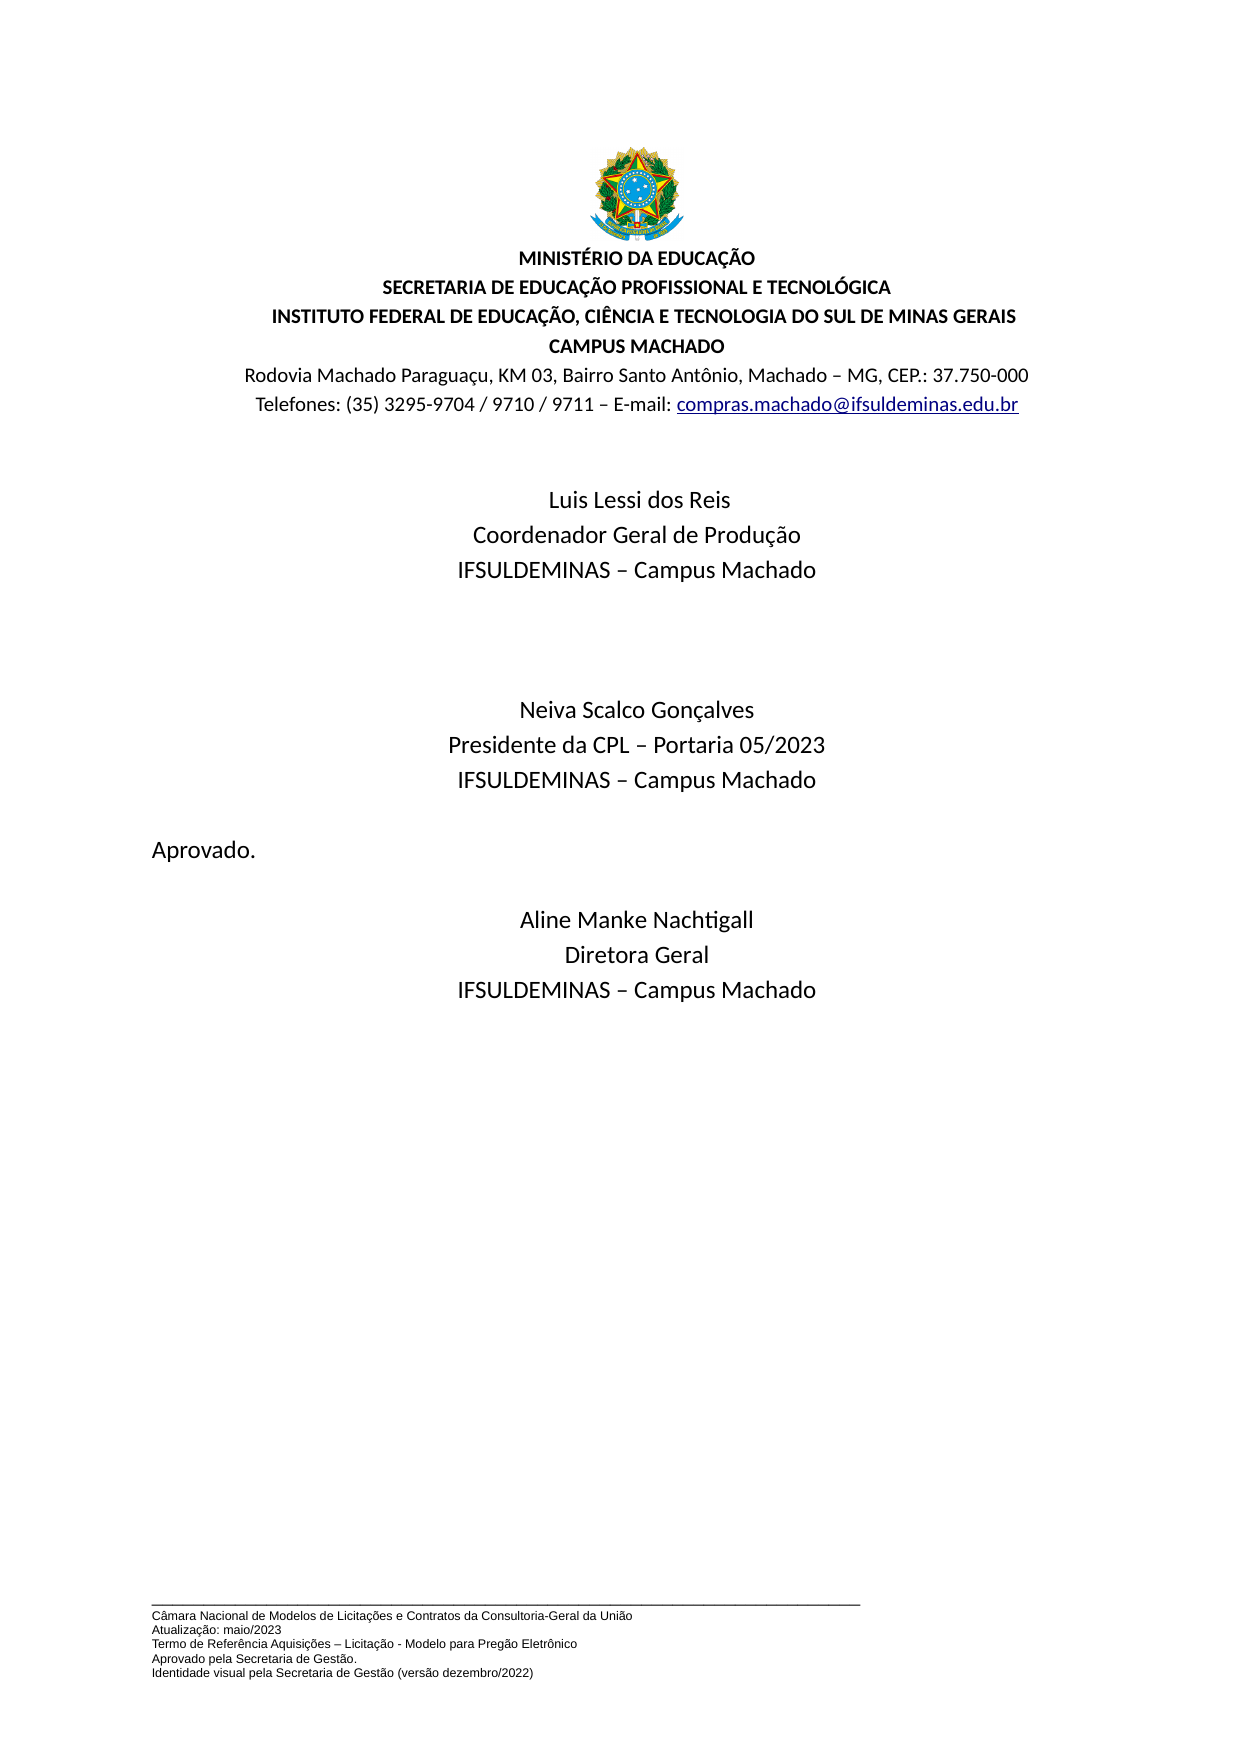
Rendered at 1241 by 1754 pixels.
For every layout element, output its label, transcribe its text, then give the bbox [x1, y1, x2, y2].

text Coordenador Geral de Produção [152, 519, 1122, 550]
picture [656, 223, 665, 228]
text IFSULDEMINAS – Campus Machado [152, 764, 1122, 795]
text Aline Manke Nachtigall [152, 904, 1122, 935]
text Presidente da CPL – Portaria 05/2023 [152, 729, 1122, 760]
text Neiva Scalco Gonçalves [152, 694, 1122, 725]
picture [630, 236, 645, 241]
text IFSULDEMINAS – Campus Machado [152, 974, 1122, 1005]
picture [590, 147, 684, 241]
text IFSULDEMINAS – Campus Machado [152, 554, 1122, 585]
picture [652, 219, 684, 241]
text Luis Lessi dos Reis [152, 484, 1122, 515]
text Aprovado. [152, 834, 1122, 865]
text Diretora Geral [152, 939, 1122, 970]
